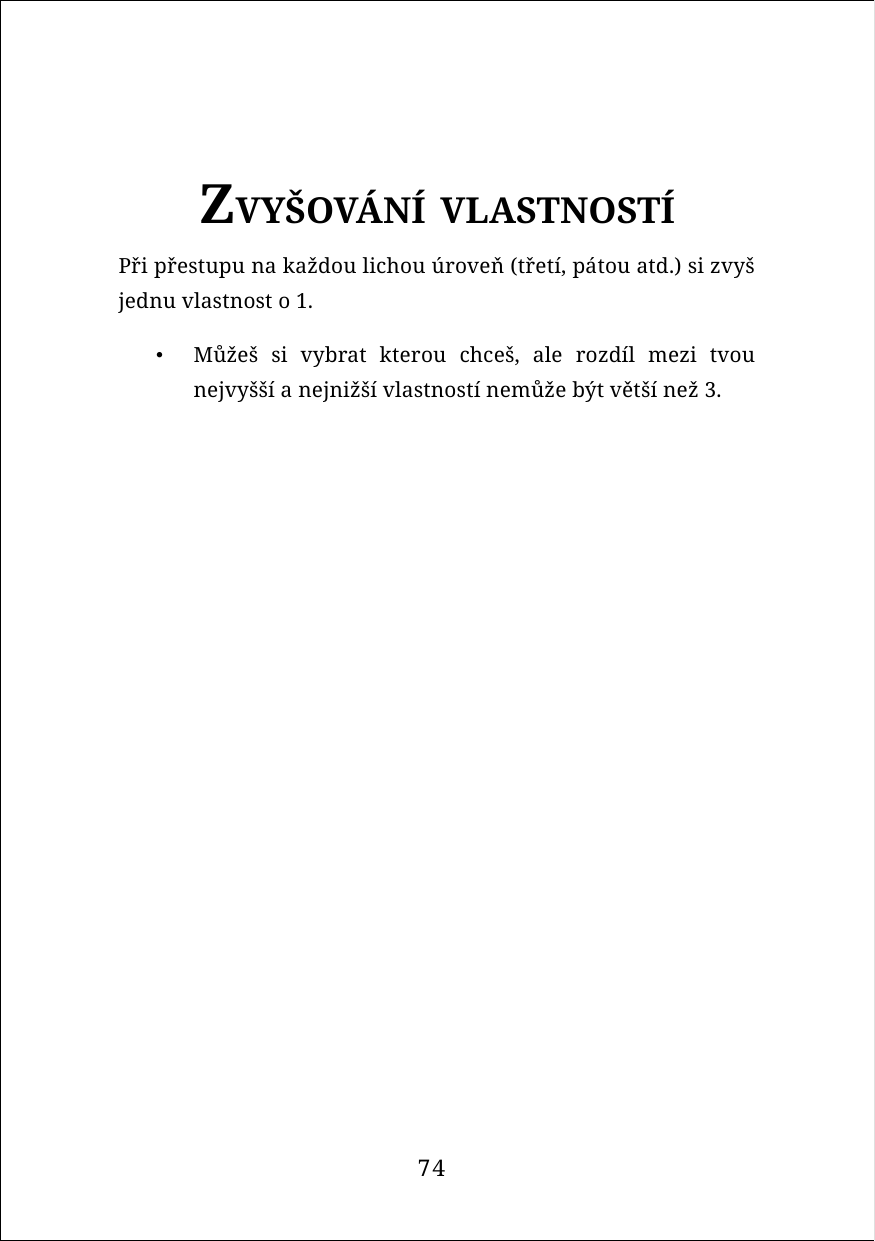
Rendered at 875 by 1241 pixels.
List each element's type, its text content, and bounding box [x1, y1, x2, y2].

list Můžeš si vybrat kterou chceš, ale rozdíl mezi tvou nejvyšší a nejnižší vlastností nemůže být větší než 3. [156, 340, 756, 404]
text Při přestupu na každou lichou úroveň (třetí, pátou atd.) si zvyš jednu vlastnost o 1. [118, 251, 756, 315]
subtitle Zvyšování vlastností [118, 166, 756, 239]
